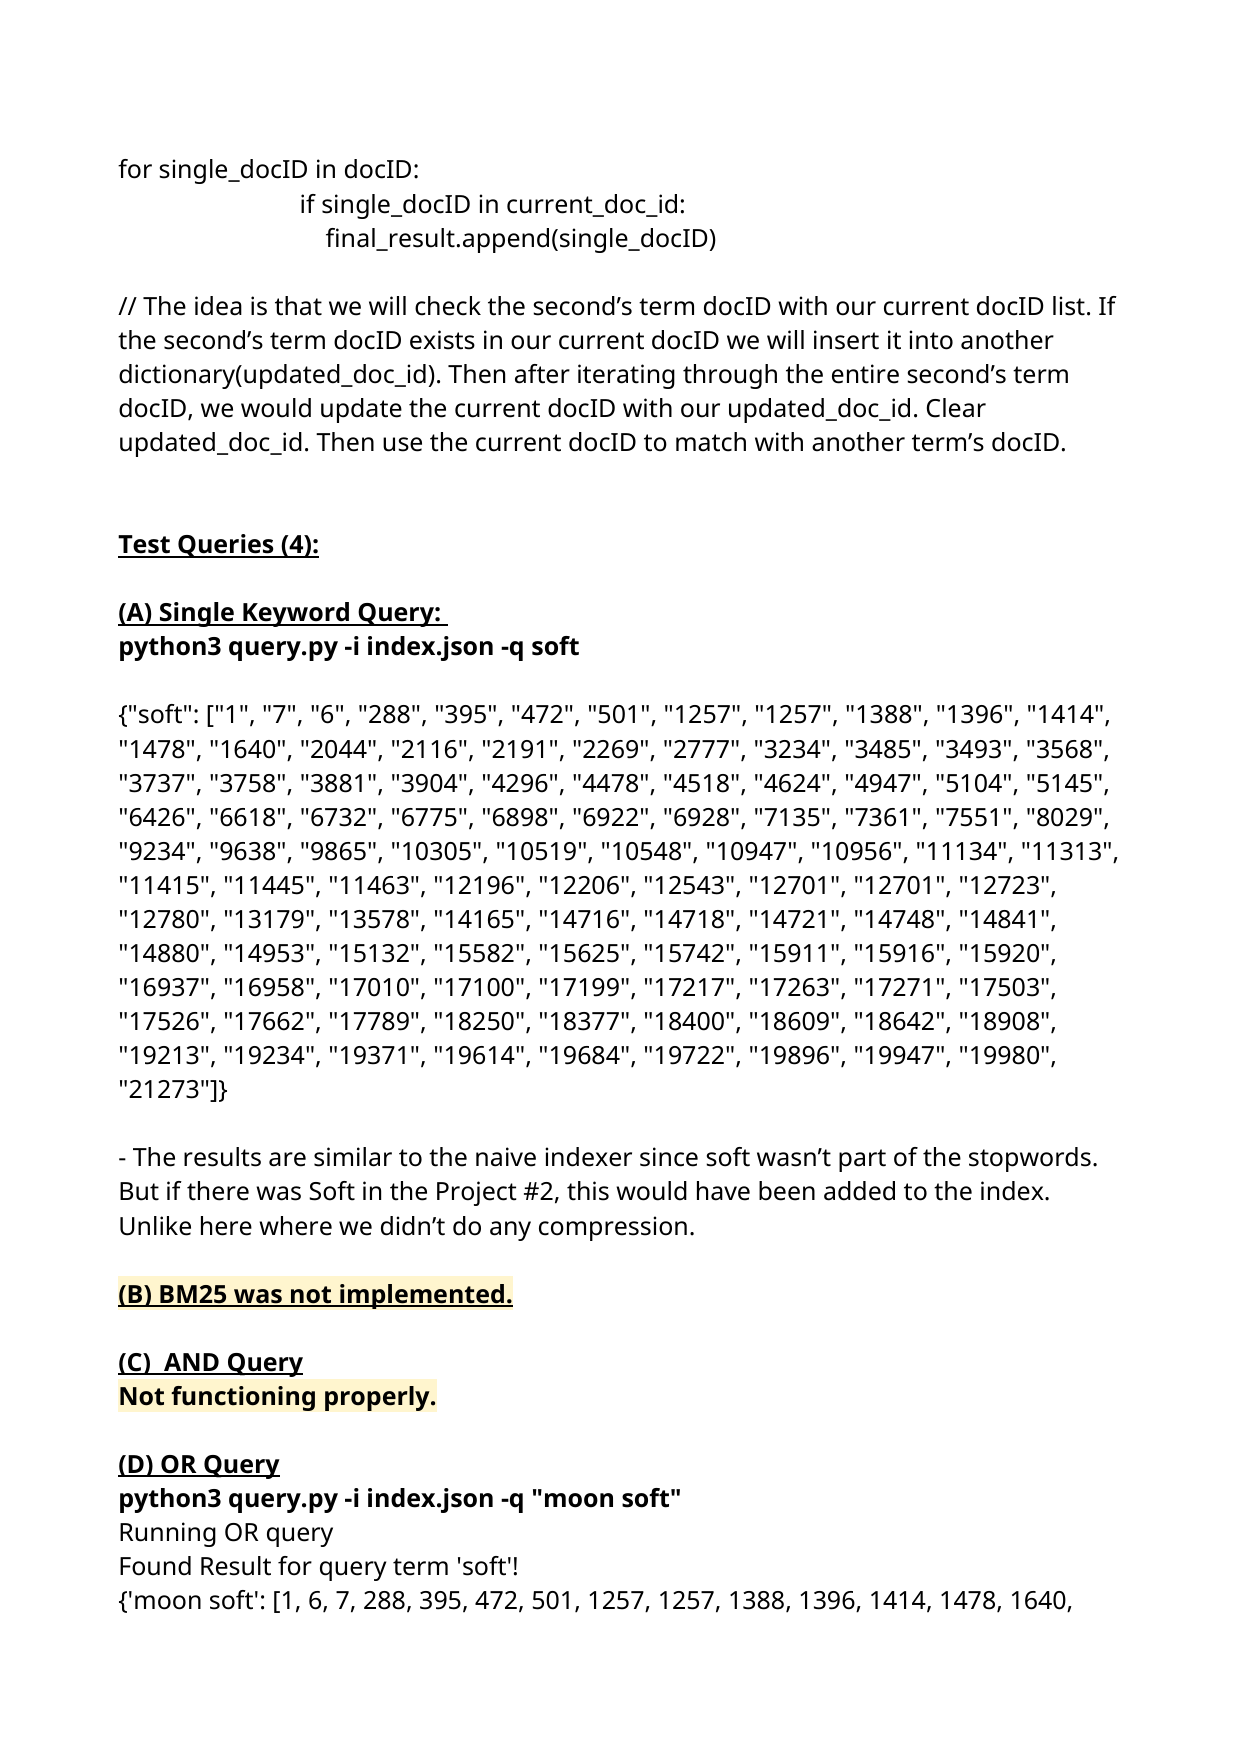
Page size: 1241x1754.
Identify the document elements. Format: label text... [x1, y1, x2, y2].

text (C) AND Query [118, 1344, 1122, 1378]
text (A) Single Keyword Query: [118, 595, 1122, 629]
text {"soft": ["1", "7", "6", "288", "395", "472", "501", "1257", "1257", "1388", "1396", "1414", "1478", "1640", "2044", "2116", "2191", "2269", "2777", "3234", "3485", "3493", "3568", "3737", "3758", "3881", "3904", "4296", "4478", "4518", "4624", "4947", "5104", "5145", "6426", "6618", "6732", "6775", "6898", "6922", "6928", "7135", "7361", "7551", "8029", "9234", "9638", "9865", "10305", "10519", "10548", "10947", "10956", "11134", "11313", "11415", "11445", "11463", "12196", "12206", "12543", "12701", "12701", "12723", "12780", "13179", "13578", "14165", "14716", "14718", "14721", "14748", "14841", "14880", "14953", "15132", "15582", "15625", "15742", "15911", "15916", "15920", "16937", "16958", "17010", "17100", "17199", "17217", "17263", "17271", "17503", "17526", "17662", "17789", "18250", "18377", "18400", "18609", "18642", "18908", "19213", "19234", "19371", "19614", "19684", "19722", "19896", "19947", "19980", "21273"]} [118, 697, 1122, 1106]
text if single_docID in current_doc_id: [118, 186, 1122, 220]
text - The results are similar to the naive indexer since soft wasn’t part of the stopwords. But if there was Soft in the Project #2, this would have been added to the index. Unlike here where we didn’t do any compression. [118, 1140, 1122, 1242]
text Test Queries (4): [118, 527, 1122, 561]
text {'moon soft': [1, 6, 7, 288, 395, 472, 501, 1257, 1257, 1388, 1396, 1414, 1478, 1640, [118, 1583, 1122, 1617]
text (B) BM25 was not implemented. [118, 1276, 1122, 1310]
text Not functioning properly. [118, 1378, 1122, 1412]
text // The idea is that we will check the second’s term docID with our current docID list. If the second’s term docID exists in our current docID we will insert it into another dictionary(updated_doc_id). Then after iterating through the entire second’s term docID, we would update the current docID with our updated_doc_id. Clear updated_doc_id. Then use the current docID to match with another term’s docID. [118, 288, 1122, 459]
text final_result.append(single_docID) [118, 220, 1122, 254]
text for single_docID in docID: [118, 152, 1122, 186]
text Running OR query [118, 1515, 1122, 1549]
text (D) OR Query [118, 1447, 1122, 1481]
text Found Result for query term 'soft'! [118, 1549, 1122, 1583]
text python3 query.py -i index.json -q "moon soft" [118, 1481, 1122, 1515]
text python3 query.py -i index.json -q soft [118, 629, 1122, 663]
